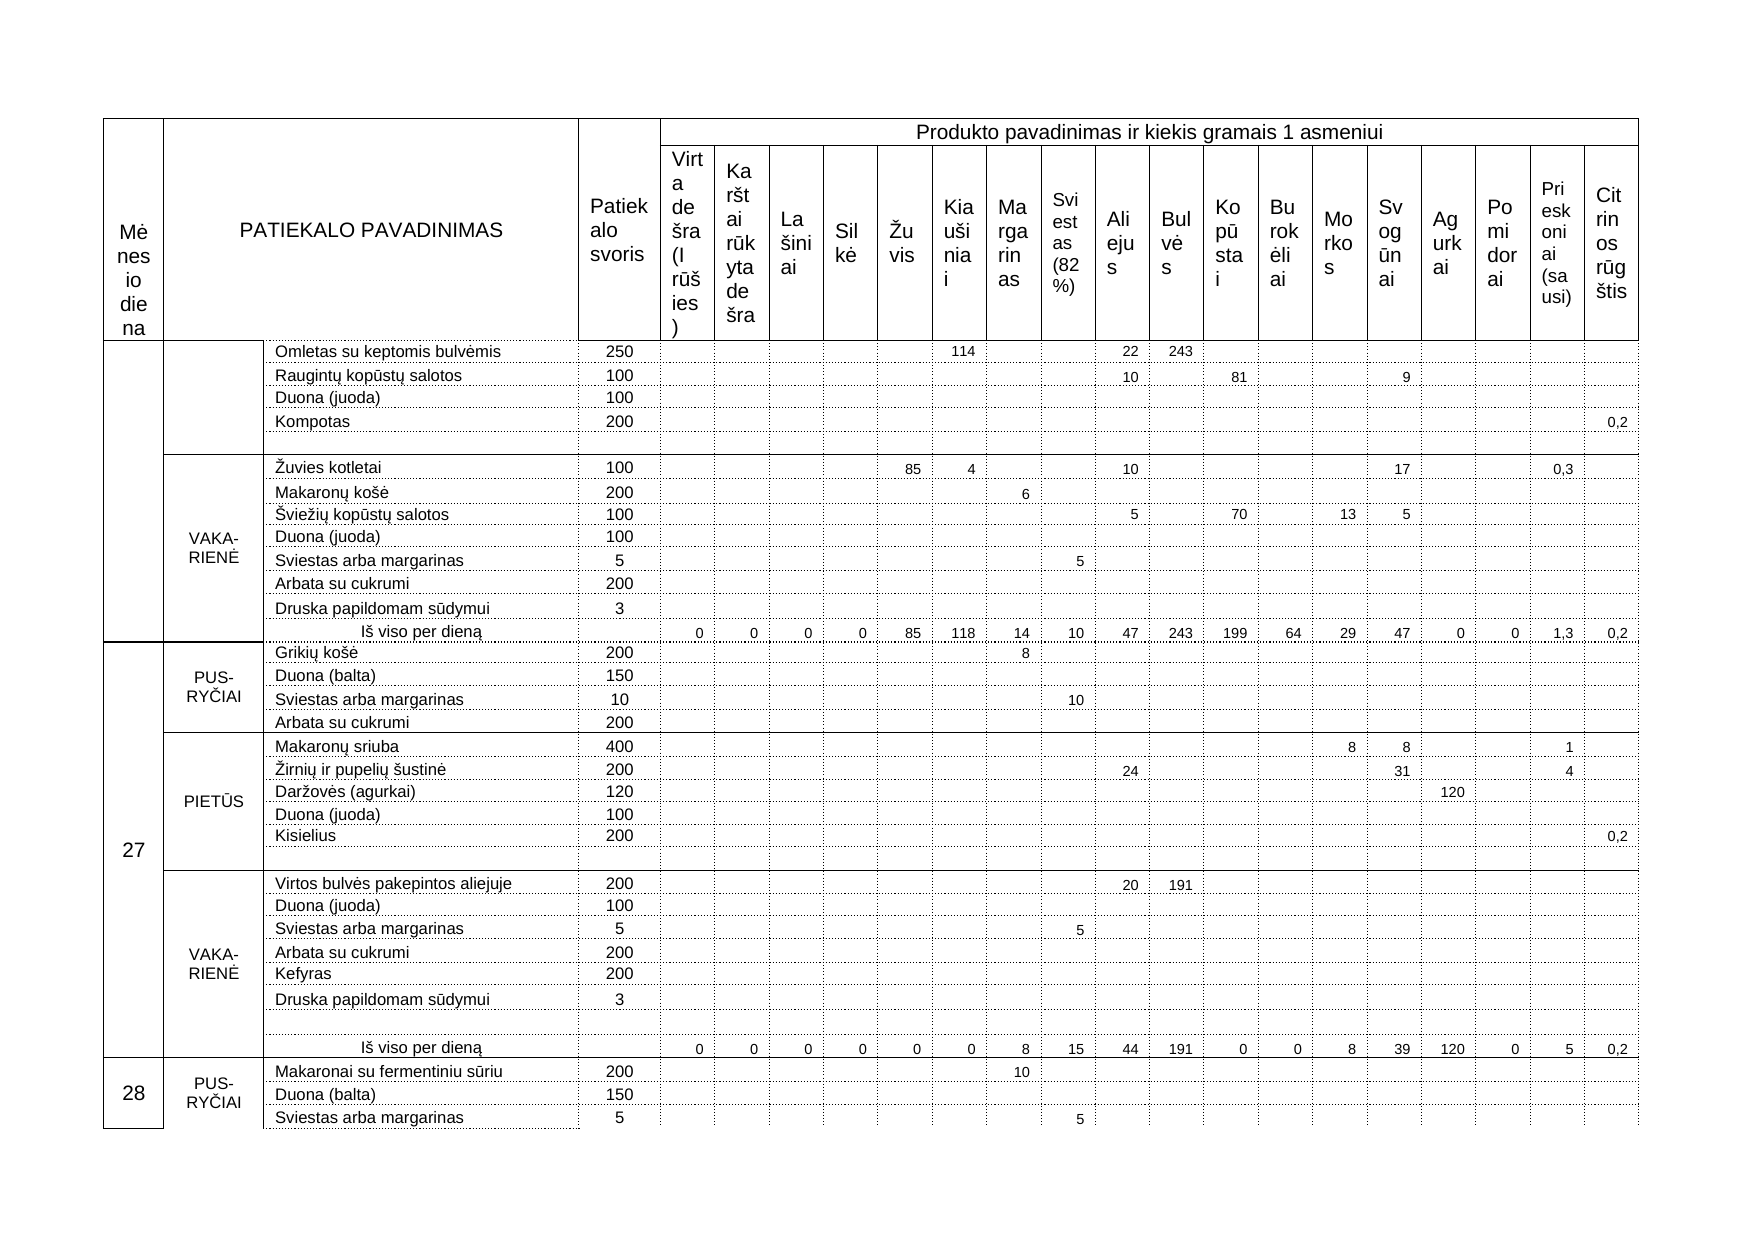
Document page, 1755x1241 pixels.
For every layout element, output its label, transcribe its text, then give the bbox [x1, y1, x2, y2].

table_cell [824, 385, 878, 407]
table_cell [660, 938, 715, 962]
table_cell Arbata su cukrumi [264, 570, 579, 593]
table_cell [1041, 662, 1095, 685]
table_cell [1476, 846, 1530, 869]
table_cell [1585, 915, 1639, 938]
table_cell 64 [1258, 618, 1313, 641]
table_cell 17 [1367, 455, 1421, 477]
table_cell [878, 824, 932, 846]
table_cell [1367, 824, 1421, 846]
table_cell 10 [1041, 685, 1095, 709]
table_cell [1204, 641, 1258, 662]
table_cell [715, 871, 769, 893]
table_cell [987, 662, 1041, 685]
table_cell [660, 846, 715, 869]
table_cell [932, 662, 987, 685]
table_cell [1421, 871, 1476, 893]
table_cell [1313, 478, 1367, 502]
table_cell Arbata su cukrumi [264, 709, 579, 732]
table_cell [824, 1009, 878, 1034]
table_cell [769, 801, 823, 824]
table_cell [1204, 455, 1258, 477]
table_cell [1367, 478, 1421, 502]
table_cell 5 [1041, 915, 1095, 938]
table_cell Duona (juoda) [264, 893, 579, 915]
table_cell [1313, 641, 1367, 662]
table_cell [1313, 1058, 1367, 1081]
table_cell 10 [1095, 362, 1150, 385]
table_cell [1041, 938, 1095, 962]
table_cell [1367, 431, 1421, 454]
table_cell [1095, 431, 1150, 454]
table_cell [1421, 984, 1476, 1009]
table_cell [715, 1104, 769, 1127]
table_cell [1476, 1081, 1530, 1104]
table_cell [1585, 893, 1639, 915]
table_cell [715, 546, 769, 569]
table_cell [1258, 1081, 1313, 1104]
table_cell [1258, 593, 1313, 618]
table_cell [1530, 407, 1584, 431]
table_cell [878, 1081, 932, 1104]
table_cell [1150, 1081, 1204, 1104]
table_cell [1041, 341, 1095, 362]
table_cell [1421, 1104, 1476, 1127]
table_cell [1258, 478, 1313, 502]
table_cell [1421, 593, 1476, 618]
table_cell [1204, 893, 1258, 915]
table_cell [1367, 938, 1421, 962]
table_cell 1,3 [1530, 618, 1584, 641]
table_cell [1585, 546, 1639, 569]
table_cell [1476, 662, 1530, 685]
table_cell [1204, 662, 1258, 685]
table_cell [932, 1058, 987, 1081]
table_cell [715, 915, 769, 938]
table_cell [1258, 984, 1313, 1009]
table_cell [1095, 1009, 1150, 1034]
table_header PATIEKALO PAVADINIMAS [164, 119, 578, 340]
table_cell [932, 733, 987, 756]
table_cell [579, 1034, 660, 1057]
table_cell [660, 893, 715, 915]
table_cell [1530, 662, 1584, 685]
table_cell [878, 546, 932, 569]
table_cell [1367, 662, 1421, 685]
table_cell [1530, 962, 1584, 984]
table_cell [1041, 846, 1095, 869]
table_cell [1476, 593, 1530, 618]
table_cell Burokėliai [1259, 146, 1312, 340]
table_cell [1313, 984, 1367, 1009]
table_cell 8 [987, 641, 1041, 662]
table_cell [1095, 733, 1150, 756]
table_cell [1585, 1009, 1639, 1034]
table_cell [932, 1081, 987, 1104]
table_cell Aliejus [1096, 146, 1149, 340]
table_cell [1421, 546, 1476, 569]
table_cell [715, 593, 769, 618]
table_cell [769, 779, 823, 801]
table_cell Karštai rūkyta dešra [715, 146, 769, 340]
table_cell [660, 709, 715, 732]
table_cell [1313, 362, 1367, 385]
table_cell 100 [579, 385, 660, 407]
table_cell [1421, 685, 1476, 709]
table_cell 118 [932, 618, 987, 641]
table_cell [660, 1009, 715, 1034]
table_cell [1367, 1058, 1421, 1081]
table_cell [878, 733, 932, 756]
table_cell [1530, 1058, 1584, 1081]
table_cell [1367, 984, 1421, 1009]
table_cell [824, 478, 878, 502]
table_cell [932, 962, 987, 984]
table_cell [1421, 893, 1476, 915]
table_cell [660, 915, 715, 938]
table_cell Morkos [1313, 146, 1367, 340]
table_cell [824, 362, 878, 385]
table_cell [824, 871, 878, 893]
table_cell [715, 455, 769, 477]
table_cell [824, 570, 878, 593]
table_cell [769, 893, 823, 915]
table_cell [878, 503, 932, 524]
table_cell Kefyras [264, 962, 579, 984]
table_cell [1258, 685, 1313, 709]
table_cell [1585, 871, 1639, 893]
table_cell [1204, 546, 1258, 569]
table_cell [824, 431, 878, 454]
table_cell [264, 431, 579, 454]
table_cell [932, 824, 987, 846]
table_cell [1476, 503, 1530, 524]
table_cell 100 [579, 524, 660, 546]
table_cell [1476, 431, 1530, 454]
table_cell [987, 938, 1041, 962]
table_cell [1367, 871, 1421, 893]
table_cell [1313, 846, 1367, 869]
table_cell 0 [660, 1034, 715, 1057]
table_cell [1313, 1104, 1367, 1127]
table_cell [1258, 871, 1313, 893]
table_cell PUS- RYČIAI [164, 1058, 263, 1127]
table_cell [1421, 641, 1476, 662]
table_cell [769, 1009, 823, 1034]
table_cell [1095, 1104, 1150, 1127]
table_cell [1204, 570, 1258, 593]
table_cell [1204, 341, 1258, 362]
table_cell 44 [1095, 1034, 1150, 1057]
table_cell [769, 1104, 823, 1127]
table_cell [1585, 662, 1639, 685]
table_cell [1585, 846, 1639, 869]
table_cell [987, 779, 1041, 801]
table_cell [715, 801, 769, 824]
table_cell [824, 546, 878, 569]
table_cell [824, 801, 878, 824]
table_cell [1421, 733, 1476, 756]
table_cell [1204, 846, 1258, 869]
table_cell [1095, 407, 1150, 431]
table_cell [660, 524, 715, 546]
table_cell [878, 1104, 932, 1127]
table_cell [824, 407, 878, 431]
table_cell [1313, 455, 1367, 477]
table_cell PIETŪS [164, 733, 263, 869]
table_cell VAKA- RIENĖ [164, 871, 263, 1057]
table_cell [1476, 524, 1530, 546]
table_cell [824, 915, 878, 938]
table_cell 1 [1530, 733, 1584, 756]
table_cell [932, 938, 987, 962]
table_cell [987, 801, 1041, 824]
table_cell 200 [579, 1058, 660, 1081]
table_cell [1421, 756, 1476, 779]
table_cell [769, 407, 823, 431]
table_cell [1095, 779, 1150, 801]
table_cell [1258, 341, 1313, 362]
table_cell [824, 846, 878, 869]
table_cell [1476, 546, 1530, 569]
table_cell [769, 733, 823, 756]
table_cell [1041, 756, 1095, 779]
table_cell [1258, 431, 1313, 454]
table_cell 0 [1204, 1034, 1258, 1057]
table_cell 3 [579, 984, 660, 1009]
table_cell [1313, 779, 1367, 801]
table_cell Lašiniai [770, 146, 823, 340]
table_cell Agurkai [1422, 146, 1475, 340]
table_cell [660, 1058, 715, 1081]
table_cell 24 [1095, 756, 1150, 779]
table_cell [1041, 1081, 1095, 1104]
table_cell Bulvės [1150, 146, 1203, 340]
table_cell 29 [1313, 618, 1367, 641]
table_cell [715, 984, 769, 1009]
table_cell [1150, 984, 1204, 1009]
table_cell [1258, 756, 1313, 779]
table_cell [1530, 362, 1584, 385]
table_cell [1367, 546, 1421, 569]
table_cell 100 [579, 893, 660, 915]
table_cell [1585, 385, 1639, 407]
table_cell [1258, 709, 1313, 732]
table_cell [1421, 503, 1476, 524]
table_cell [1530, 341, 1584, 362]
table_cell [715, 685, 769, 709]
table_cell Virta dešra (I rūšies) [661, 146, 714, 340]
table_cell 0 [660, 618, 715, 641]
table_cell [715, 756, 769, 779]
table_cell [1313, 662, 1367, 685]
table_cell [769, 824, 823, 846]
table_cell [1041, 524, 1095, 546]
table_cell [660, 455, 715, 477]
table_cell [1421, 1058, 1476, 1081]
table_cell [932, 431, 987, 454]
table_cell 114 [932, 341, 987, 362]
table_cell [1150, 662, 1204, 685]
table_cell [1258, 407, 1313, 431]
table_cell [1367, 593, 1421, 618]
table_cell [660, 756, 715, 779]
table_cell [932, 893, 987, 915]
table_cell [1095, 524, 1150, 546]
table_cell [1421, 407, 1476, 431]
table_cell [1585, 570, 1639, 593]
table_cell [1530, 385, 1584, 407]
table_cell [1204, 524, 1258, 546]
table_cell [987, 593, 1041, 618]
table_cell 8 [1313, 733, 1367, 756]
table_cell [1095, 1058, 1150, 1081]
table_cell [1585, 709, 1639, 732]
table_cell 200 [579, 478, 660, 502]
table_cell [1150, 524, 1204, 546]
table_cell Duona (juoda) [264, 524, 579, 546]
table_cell [769, 938, 823, 962]
table_cell [769, 756, 823, 779]
table_cell [824, 756, 878, 779]
table_cell [987, 455, 1041, 477]
table_cell [579, 1009, 660, 1034]
table_cell 3 [579, 593, 660, 618]
table_cell [987, 685, 1041, 709]
table_cell [660, 779, 715, 801]
table_cell [1313, 524, 1367, 546]
table_cell [878, 478, 932, 502]
table_cell 0 [824, 1034, 878, 1057]
table_cell [1585, 524, 1639, 546]
table_cell [1204, 407, 1258, 431]
table_cell [1313, 1081, 1367, 1104]
table_cell [660, 341, 715, 362]
table_cell [932, 984, 987, 1009]
table_cell [1095, 546, 1150, 569]
table_cell 200 [579, 871, 660, 893]
table_cell [1041, 801, 1095, 824]
table_cell 10 [579, 685, 660, 709]
table_cell [1041, 733, 1095, 756]
table_cell [824, 1058, 878, 1081]
table_cell 5 [1530, 1034, 1584, 1057]
table_cell [1150, 1058, 1204, 1081]
table_cell [715, 938, 769, 962]
table_cell [1150, 915, 1204, 938]
table_cell [824, 1104, 878, 1127]
table_cell [1476, 685, 1530, 709]
table_cell [1421, 455, 1476, 477]
table_cell [1150, 546, 1204, 569]
table_cell Sviestas (82 %) [1042, 146, 1095, 340]
table_cell [715, 962, 769, 984]
table_cell [1530, 893, 1584, 915]
table_cell 200 [579, 962, 660, 984]
table_cell [1258, 733, 1313, 756]
table_cell 243 [1150, 341, 1204, 362]
table_cell [1530, 1009, 1584, 1034]
table_cell [1313, 756, 1367, 779]
table_cell Žuvis [878, 146, 932, 340]
table_cell 0,2 [1585, 824, 1639, 846]
table_cell 100 [579, 455, 660, 477]
table_cell [1421, 1009, 1476, 1034]
table_cell 250 [579, 341, 660, 362]
table_cell [824, 662, 878, 685]
table_cell 200 [579, 641, 660, 662]
table_cell [769, 546, 823, 569]
table_cell [1585, 455, 1639, 477]
table_cell 9 [1367, 362, 1421, 385]
table_cell [878, 641, 932, 662]
table_cell [987, 915, 1041, 938]
table_cell 5 [579, 1104, 660, 1127]
table_cell [1204, 1081, 1258, 1104]
table_cell [1367, 641, 1421, 662]
table_cell [932, 779, 987, 801]
table_cell [1476, 570, 1530, 593]
table_cell [769, 362, 823, 385]
table_cell [1204, 709, 1258, 732]
table_cell [1367, 1009, 1421, 1034]
table_cell [1041, 431, 1095, 454]
table_cell 5 [579, 546, 660, 569]
table_cell [987, 984, 1041, 1009]
table_cell [1150, 362, 1204, 385]
table_cell [1585, 801, 1639, 824]
table_cell 20 [1095, 871, 1150, 893]
table_cell [1204, 1058, 1258, 1081]
table_cell [987, 503, 1041, 524]
table_cell [1150, 455, 1204, 477]
table_cell [1476, 455, 1530, 477]
table_cell [1041, 893, 1095, 915]
table_cell [987, 871, 1041, 893]
table_cell 0,2 [1585, 407, 1639, 431]
table_cell 8 [1367, 733, 1421, 756]
table_cell [824, 524, 878, 546]
table_cell [660, 570, 715, 593]
table_cell [715, 1058, 769, 1081]
table_cell 8 [987, 1034, 1041, 1057]
table_cell [715, 779, 769, 801]
table_cell [1530, 524, 1584, 546]
table_cell [769, 685, 823, 709]
table_cell Raugintų kopūstų salotos [264, 362, 579, 385]
table_cell 200 [579, 938, 660, 962]
table_cell [1367, 570, 1421, 593]
table_cell [715, 524, 769, 546]
table_cell [715, 362, 769, 385]
table_cell [824, 709, 878, 732]
table_cell [1313, 407, 1367, 431]
table_cell [932, 685, 987, 709]
table_cell [715, 893, 769, 915]
table_cell [1041, 593, 1095, 618]
table_cell 0 [769, 618, 823, 641]
table_cell Sviestas arba margarinas [264, 915, 579, 938]
table_cell Žuvies kotletai [264, 455, 579, 477]
table_cell PUS- RYČIAI [164, 643, 263, 732]
table_cell [1204, 593, 1258, 618]
table_cell [715, 478, 769, 502]
table_cell [715, 733, 769, 756]
table_cell [932, 362, 987, 385]
table_cell [769, 385, 823, 407]
table_cell [1313, 593, 1367, 618]
table_cell 31 [1367, 756, 1421, 779]
table_cell Sviestas arba margarinas [264, 685, 579, 709]
table_cell [987, 962, 1041, 984]
table_cell 200 [579, 824, 660, 846]
table_cell [1041, 1009, 1095, 1034]
table_cell [1204, 1104, 1258, 1127]
table_cell 14 [987, 618, 1041, 641]
table_cell 47 [1095, 618, 1150, 641]
table_cell [1313, 1009, 1367, 1034]
table_cell [769, 1058, 823, 1081]
table_cell [987, 1081, 1041, 1104]
table_cell [1530, 779, 1584, 801]
table_cell [1421, 341, 1476, 362]
table_cell Daržovės (agurkai) [264, 779, 579, 801]
table_cell [660, 478, 715, 502]
table_cell [987, 1104, 1041, 1127]
table_cell [1150, 824, 1204, 846]
table_cell [769, 570, 823, 593]
table_cell [1476, 641, 1530, 662]
table_cell [660, 685, 715, 709]
table_cell [1585, 1058, 1639, 1081]
table_cell Silkė [824, 146, 877, 340]
table_cell [769, 662, 823, 685]
table_cell [1585, 685, 1639, 709]
table_cell [878, 801, 932, 824]
table_cell [878, 709, 932, 732]
table_cell [1095, 984, 1150, 1009]
table_cell 0 [1258, 1034, 1313, 1057]
table_cell 150 [579, 1081, 660, 1104]
table_cell [769, 524, 823, 546]
table_cell [1367, 524, 1421, 546]
table_cell [1095, 593, 1150, 618]
table_cell [1367, 1104, 1421, 1127]
table_cell [987, 709, 1041, 732]
table_cell 85 [878, 618, 932, 641]
table_cell [987, 524, 1041, 546]
table_cell [1421, 962, 1476, 984]
table_cell [1367, 385, 1421, 407]
table_cell [987, 824, 1041, 846]
table_cell [1530, 709, 1584, 732]
table_cell [715, 1081, 769, 1104]
table_cell [660, 871, 715, 893]
table_cell 200 [579, 709, 660, 732]
table_cell 0 [878, 1034, 932, 1057]
table_cell [1041, 570, 1095, 593]
table_cell [932, 407, 987, 431]
table_cell 8 [1313, 1034, 1367, 1057]
table_cell [1530, 1104, 1584, 1127]
table_cell [824, 984, 878, 1009]
table_cell [987, 431, 1041, 454]
table_cell [1041, 385, 1095, 407]
table_cell [1476, 824, 1530, 846]
table_cell [1258, 779, 1313, 801]
table_cell [878, 871, 932, 893]
table_cell [1476, 962, 1530, 984]
table_cell [660, 733, 715, 756]
table_cell 10 [1041, 618, 1095, 641]
table_cell [1095, 824, 1150, 846]
table_cell [824, 779, 878, 801]
table_cell [769, 984, 823, 1009]
table_cell 0 [932, 1034, 987, 1057]
table_cell 0 [715, 618, 769, 641]
table_cell [987, 385, 1041, 407]
table_cell [1421, 570, 1476, 593]
table_cell [987, 846, 1041, 869]
table_cell [1258, 524, 1313, 546]
table_cell [878, 524, 932, 546]
table_cell [1585, 1104, 1639, 1127]
table_cell [1421, 431, 1476, 454]
table_cell [1530, 546, 1584, 569]
table_cell 22 [1095, 341, 1150, 362]
table_cell [1585, 962, 1639, 984]
table_cell [1585, 756, 1639, 779]
table_cell [1530, 431, 1584, 454]
table_cell [1476, 709, 1530, 732]
table_cell [1476, 341, 1530, 362]
table_cell [878, 1058, 932, 1081]
table_cell [1204, 801, 1258, 824]
table_cell 47 [1367, 618, 1421, 641]
table_cell [1258, 801, 1313, 824]
table_cell [987, 1009, 1041, 1034]
table_cell [1150, 385, 1204, 407]
table_cell [769, 871, 823, 893]
table_cell [769, 503, 823, 524]
table_cell [878, 362, 932, 385]
table_cell [660, 641, 715, 662]
table_cell [1204, 733, 1258, 756]
table_cell 85 [878, 455, 932, 477]
table_cell Duona (juoda) [264, 801, 579, 824]
table_cell [824, 641, 878, 662]
table_cell [1421, 362, 1476, 385]
table_cell [878, 779, 932, 801]
table_cell [715, 503, 769, 524]
table_cell VAKA- RIENĖ [164, 455, 263, 641]
table_cell [1041, 1058, 1095, 1081]
table_cell [1095, 846, 1150, 869]
table_cell Margarinas [987, 146, 1041, 340]
table_cell [1041, 709, 1095, 732]
table_cell 5 [579, 915, 660, 938]
table_cell 0,2 [1585, 618, 1639, 641]
table_cell 191 [1150, 871, 1204, 893]
table_cell [878, 756, 932, 779]
table_cell [1150, 478, 1204, 502]
table_cell [987, 341, 1041, 362]
table_cell [715, 407, 769, 431]
table_cell Arbata su cukrumi [264, 938, 579, 962]
table_cell 6 [987, 478, 1041, 502]
table_cell [1585, 641, 1639, 662]
table_cell [1530, 915, 1584, 938]
table_cell [1041, 455, 1095, 477]
table_cell [1095, 1081, 1150, 1104]
table_cell [1313, 385, 1367, 407]
table_cell [660, 1104, 715, 1127]
table_cell 200 [579, 570, 660, 593]
table_cell 200 [579, 407, 660, 431]
table_cell [1095, 962, 1150, 984]
table_cell [660, 801, 715, 824]
table_cell [715, 385, 769, 407]
table_cell 5 [1041, 1104, 1095, 1127]
table_cell [660, 824, 715, 846]
table_cell [769, 1081, 823, 1104]
table_cell Kopūstai [1204, 146, 1258, 340]
table_cell Kisielius [264, 824, 579, 846]
table_cell Iš viso per dieną [264, 1034, 579, 1057]
table_cell [1476, 893, 1530, 915]
table_cell [1367, 685, 1421, 709]
table_cell [824, 1081, 878, 1104]
table_cell [1258, 570, 1313, 593]
table_cell [715, 641, 769, 662]
table_cell [1421, 385, 1476, 407]
table_cell [1476, 984, 1530, 1009]
table_cell 150 [579, 662, 660, 685]
table_cell [1476, 407, 1530, 431]
table_cell [660, 662, 715, 685]
table_cell [1313, 871, 1367, 893]
table_cell 199 [1204, 618, 1258, 641]
table_cell Šviežių kopūstų salotos [264, 503, 579, 524]
table_cell [1204, 385, 1258, 407]
table_cell [1150, 570, 1204, 593]
table_cell [769, 915, 823, 938]
table_cell [1421, 915, 1476, 938]
table_cell [1258, 385, 1313, 407]
table_cell [1367, 846, 1421, 869]
table_cell [1313, 341, 1367, 362]
table_cell [1150, 1104, 1204, 1127]
table_cell [1476, 1058, 1530, 1081]
table_cell [660, 546, 715, 569]
table_cell [1530, 984, 1584, 1009]
table_cell [1095, 570, 1150, 593]
table_cell [878, 915, 932, 938]
table_cell [1095, 915, 1150, 938]
table_cell [1585, 1081, 1639, 1104]
table_cell [878, 1009, 932, 1034]
table_cell [1095, 662, 1150, 685]
table_cell [987, 756, 1041, 779]
table_cell [932, 709, 987, 732]
table_cell [1585, 984, 1639, 1009]
table_cell [878, 407, 932, 431]
table_cell 120 [579, 779, 660, 801]
table_cell 100 [579, 801, 660, 824]
table_cell [715, 824, 769, 846]
table_cell [1476, 733, 1530, 756]
table_cell [1204, 478, 1258, 502]
table_cell [1421, 662, 1476, 685]
table_cell [824, 824, 878, 846]
table_cell [932, 385, 987, 407]
table_cell Svogūnai [1368, 146, 1421, 340]
table_cell [932, 846, 987, 869]
table_cell [987, 362, 1041, 385]
table_cell Virtos bulvės pakepintos aliejuje [264, 871, 579, 893]
table_cell [1367, 915, 1421, 938]
table_cell [1313, 801, 1367, 824]
table_cell 0 [824, 618, 878, 641]
table_cell 100 [579, 362, 660, 385]
table_cell [1585, 779, 1639, 801]
table_cell 0 [769, 1034, 823, 1057]
table_cell [1313, 570, 1367, 593]
table_cell [824, 685, 878, 709]
table_cell [1258, 962, 1313, 984]
table_cell [932, 503, 987, 524]
table_cell [715, 1009, 769, 1034]
table_cell [1095, 801, 1150, 824]
table_cell [1313, 685, 1367, 709]
table_cell [1150, 503, 1204, 524]
table_cell [932, 570, 987, 593]
table_cell [1313, 893, 1367, 915]
table_cell [1150, 962, 1204, 984]
table_cell Iš viso per dieną [264, 618, 579, 641]
table_cell [1367, 893, 1421, 915]
table_cell [1150, 641, 1204, 662]
table_cell [715, 846, 769, 869]
table_cell [1313, 709, 1367, 732]
table_cell [932, 801, 987, 824]
table_cell [1150, 756, 1204, 779]
table_cell [824, 503, 878, 524]
table_cell [1150, 431, 1204, 454]
table_cell 15 [1041, 1034, 1095, 1057]
table_cell [1095, 938, 1150, 962]
table_cell 191 [1150, 1034, 1204, 1057]
table_cell [1585, 503, 1639, 524]
table_cell 70 [1204, 503, 1258, 524]
table_cell [1530, 938, 1584, 962]
table_cell [1313, 915, 1367, 938]
table_cell [579, 618, 660, 641]
table_cell [878, 893, 932, 915]
table_cell [1258, 938, 1313, 962]
table_cell [769, 478, 823, 502]
table_cell [932, 915, 987, 938]
table_cell [660, 503, 715, 524]
table_cell [1421, 938, 1476, 962]
table_cell [824, 962, 878, 984]
table_cell [1204, 938, 1258, 962]
table_cell [1585, 431, 1639, 454]
table_cell [1041, 478, 1095, 502]
table_cell [769, 846, 823, 869]
table_cell [932, 871, 987, 893]
table_cell 5 [1095, 503, 1150, 524]
table_cell [769, 641, 823, 662]
table_cell [1204, 824, 1258, 846]
table_cell [1150, 709, 1204, 732]
table_cell Prieskoniai (sausi) [1531, 146, 1584, 340]
table_cell Žirnių ir pupelių šustinė [264, 756, 579, 779]
table_cell 120 [1421, 1034, 1476, 1057]
table_cell [1150, 407, 1204, 431]
table_cell [660, 593, 715, 618]
table_cell [1258, 546, 1313, 569]
table_cell [932, 546, 987, 569]
table_cell [824, 455, 878, 477]
table_cell [660, 984, 715, 1009]
table_cell Grikių košė [264, 641, 579, 662]
table_header Produkto pavadinimas ir kiekis gramais 1 asmeniui [661, 119, 1638, 145]
table_cell Citrinos rūgštis [1585, 146, 1638, 340]
table_cell [769, 593, 823, 618]
table_cell [1530, 824, 1584, 846]
table_cell [1476, 362, 1530, 385]
table_cell 39 [1367, 1034, 1421, 1057]
table_cell [1150, 801, 1204, 824]
table_cell [769, 455, 823, 477]
table_cell [1041, 984, 1095, 1009]
table_cell 4 [1530, 756, 1584, 779]
table_cell 28 [104, 1058, 163, 1127]
table_cell [1476, 871, 1530, 893]
table_cell [1367, 341, 1421, 362]
table_cell [824, 938, 878, 962]
table_cell [1204, 984, 1258, 1009]
table_cell Makaronų košė [264, 478, 579, 502]
table_cell Pomidorai [1476, 146, 1530, 340]
table_cell [1313, 431, 1367, 454]
table_cell [1585, 938, 1639, 962]
table_cell [1530, 641, 1584, 662]
table_cell [579, 846, 660, 869]
table_cell [1204, 1009, 1258, 1034]
table_cell [1530, 846, 1584, 869]
table_cell [824, 593, 878, 618]
table_cell [987, 733, 1041, 756]
table_cell [1530, 570, 1584, 593]
table_cell [1367, 1081, 1421, 1104]
table_cell [1421, 709, 1476, 732]
table_cell [1041, 362, 1095, 385]
table_cell [1421, 478, 1476, 502]
table_cell [1150, 938, 1204, 962]
table_cell 200 [579, 756, 660, 779]
table_cell Kiaušiniai [933, 146, 986, 340]
table_cell [1585, 478, 1639, 502]
table_cell [769, 341, 823, 362]
table_cell [1204, 685, 1258, 709]
table_cell [1204, 756, 1258, 779]
table_cell 0,3 [1530, 455, 1584, 477]
table_cell [1041, 779, 1095, 801]
table_cell [824, 893, 878, 915]
table_cell 5 [1367, 503, 1421, 524]
table_cell [1421, 846, 1476, 869]
table_cell Makaronai su fermentiniu sūriu [264, 1058, 579, 1081]
table_cell [1041, 962, 1095, 984]
table_cell Duona (balta) [264, 1081, 579, 1104]
table_cell [1041, 824, 1095, 846]
table_cell [104, 341, 163, 641]
table_cell [1585, 362, 1639, 385]
table_cell [660, 431, 715, 454]
table_cell [1530, 503, 1584, 524]
table_cell [1367, 962, 1421, 984]
table_cell Duona (juoda) [264, 385, 579, 407]
table_cell [1258, 641, 1313, 662]
table_cell [1150, 733, 1204, 756]
table_cell [1476, 915, 1530, 938]
table_cell [878, 846, 932, 869]
table_cell [878, 685, 932, 709]
table_cell [878, 385, 932, 407]
table_cell [264, 846, 579, 869]
table_cell [769, 709, 823, 732]
table_cell [1313, 962, 1367, 984]
table_header Patiekalo svoris [579, 119, 660, 340]
table_cell [1530, 593, 1584, 618]
table_cell [932, 593, 987, 618]
table_cell [1204, 779, 1258, 801]
table_cell [1530, 478, 1584, 502]
table_cell [1476, 756, 1530, 779]
table_cell Makaronų sriuba [264, 733, 579, 756]
table_cell Druska papildomam sūdymui [264, 984, 579, 1009]
table_cell [1313, 824, 1367, 846]
table_cell [878, 938, 932, 962]
table_cell [878, 593, 932, 618]
table_cell Kompotas [264, 407, 579, 431]
table_cell [1313, 938, 1367, 962]
table_cell [987, 893, 1041, 915]
table_cell Duona (balta) [264, 662, 579, 685]
table_cell [769, 962, 823, 984]
table_cell [660, 362, 715, 385]
table_cell [1367, 407, 1421, 431]
table_cell [1150, 893, 1204, 915]
table_cell [660, 962, 715, 984]
table_cell [1150, 846, 1204, 869]
table_cell [1204, 915, 1258, 938]
table_cell [1585, 733, 1639, 756]
table_cell 10 [987, 1058, 1041, 1081]
table_cell [987, 407, 1041, 431]
table_cell [987, 570, 1041, 593]
table_cell [1476, 938, 1530, 962]
table_cell [1367, 709, 1421, 732]
table_cell 100 [579, 503, 660, 524]
table_cell [715, 431, 769, 454]
table_cell Omletas su keptomis bulvėmis [264, 340, 579, 362]
table_cell [1258, 1009, 1313, 1034]
table_cell [1041, 407, 1095, 431]
table_cell [1530, 1081, 1584, 1104]
table_cell [932, 478, 987, 502]
table_cell [264, 1009, 579, 1034]
table_cell [878, 570, 932, 593]
table_cell [1095, 709, 1150, 732]
table_cell [1095, 685, 1150, 709]
table_cell 27 [104, 643, 163, 1057]
table_cell [824, 733, 878, 756]
table_cell [660, 385, 715, 407]
table_cell [1476, 1009, 1530, 1034]
table_cell 81 [1204, 362, 1258, 385]
table_cell [1258, 893, 1313, 915]
table_cell [769, 431, 823, 454]
table_cell Druska papildomam sūdymui [264, 593, 579, 618]
table_cell [164, 341, 263, 454]
table_cell 0 [1421, 618, 1476, 641]
table_cell 400 [579, 733, 660, 756]
table_cell [878, 662, 932, 685]
table_cell [660, 1081, 715, 1104]
table_cell [1095, 478, 1150, 502]
table_cell [715, 662, 769, 685]
table_cell [1476, 385, 1530, 407]
table_cell [1313, 546, 1367, 569]
table_cell [1530, 801, 1584, 824]
table_cell [1095, 893, 1150, 915]
table_cell 243 [1150, 618, 1204, 641]
table_cell [1476, 478, 1530, 502]
table_cell 4 [932, 455, 987, 477]
table_cell [1421, 524, 1476, 546]
table_cell [1258, 1104, 1313, 1127]
table_cell [1367, 779, 1421, 801]
table_cell [987, 546, 1041, 569]
table_cell [1421, 801, 1476, 824]
table_cell [1258, 1058, 1313, 1081]
table_cell [1258, 824, 1313, 846]
table_cell [1258, 362, 1313, 385]
table_cell [1150, 779, 1204, 801]
table_cell [1095, 385, 1150, 407]
table_cell [1367, 801, 1421, 824]
table_cell [1258, 915, 1313, 938]
table_cell [1530, 871, 1584, 893]
table_cell [715, 341, 769, 362]
table_cell [1421, 824, 1476, 846]
table_cell [1041, 503, 1095, 524]
table_cell [1585, 593, 1639, 618]
table_cell [878, 962, 932, 984]
table_cell Sviestas arba margarinas [264, 546, 579, 569]
table_cell [1041, 871, 1095, 893]
table_cell [932, 1104, 987, 1127]
table_cell [1476, 779, 1530, 801]
table_cell [1476, 1104, 1530, 1127]
table_cell [1258, 503, 1313, 524]
table_cell 0,2 [1585, 1034, 1639, 1057]
table_cell [932, 756, 987, 779]
table_cell [579, 431, 660, 454]
table_cell [1258, 846, 1313, 869]
table_cell 0 [1476, 1034, 1530, 1057]
table_cell [824, 341, 878, 362]
table_cell [1204, 962, 1258, 984]
table_cell [1258, 455, 1313, 477]
table_cell [1095, 641, 1150, 662]
table_cell [878, 431, 932, 454]
table_cell [1421, 1081, 1476, 1104]
table_cell [1258, 662, 1313, 685]
table_cell 120 [1421, 779, 1476, 801]
table_cell [878, 341, 932, 362]
table_cell [932, 524, 987, 546]
table_cell [660, 407, 715, 431]
table_cell [1204, 871, 1258, 893]
table_cell 0 [1476, 618, 1530, 641]
table_cell [1041, 641, 1095, 662]
table_cell 13 [1313, 503, 1367, 524]
table_header Mėnesio diena [104, 119, 163, 340]
table_cell 0 [715, 1034, 769, 1057]
table_cell [1150, 593, 1204, 618]
table_cell 10 [1095, 455, 1150, 477]
table_cell [932, 641, 987, 662]
table_cell [1585, 341, 1639, 362]
table_cell Sviestas arba margarinas [264, 1104, 579, 1127]
table_cell [1530, 685, 1584, 709]
table_cell [715, 570, 769, 593]
table_cell [1476, 801, 1530, 824]
table_cell [878, 984, 932, 1009]
table_cell [1150, 685, 1204, 709]
table_cell [715, 709, 769, 732]
table_cell [1204, 431, 1258, 454]
table_cell [1150, 1009, 1204, 1034]
table_cell 5 [1041, 546, 1095, 569]
table_cell [932, 1009, 987, 1034]
